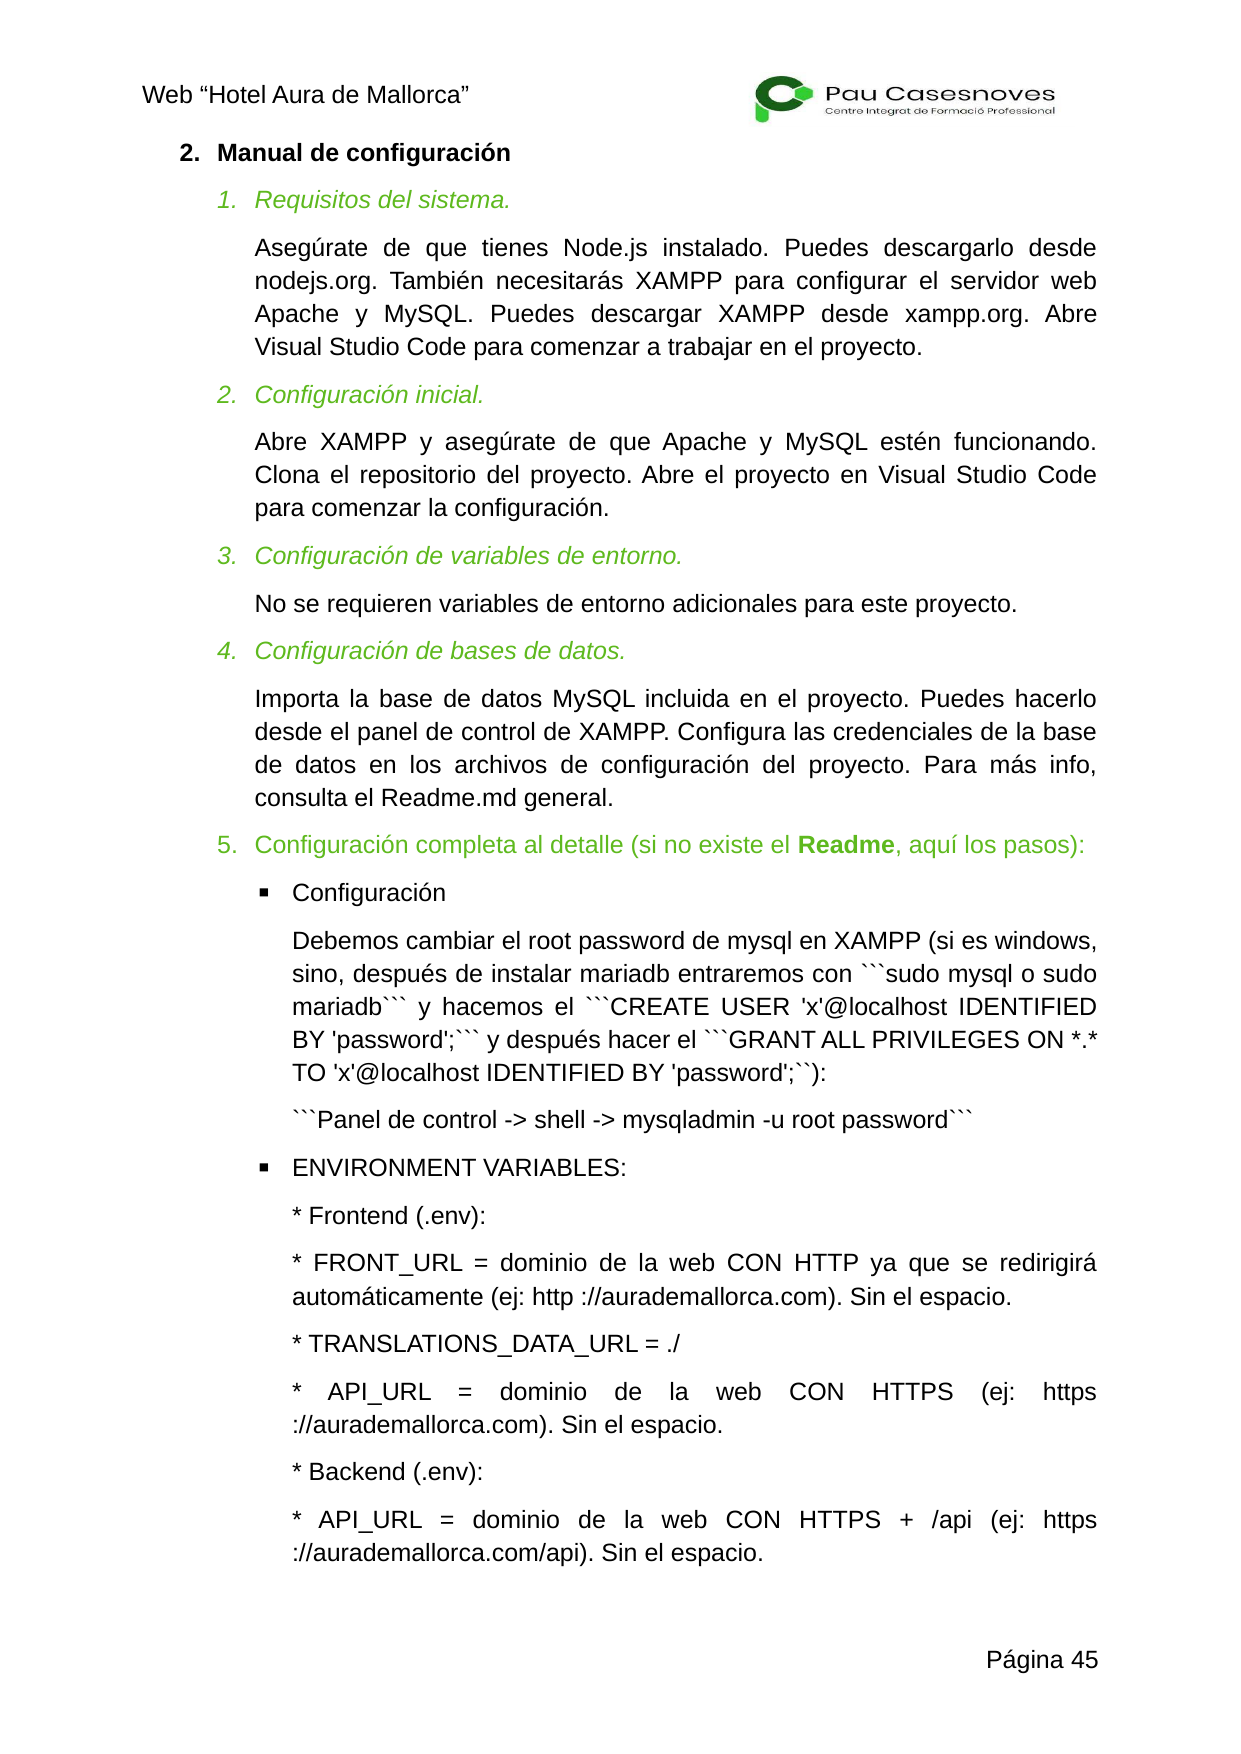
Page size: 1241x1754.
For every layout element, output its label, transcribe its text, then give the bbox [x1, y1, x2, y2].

list Abre XAMPP y asegúrate de que Apache y MySQL estén funcionando. Clona el repositorio del proyecto. Abre el proyecto en Visual Studio Code para comenzar la configuración. [217, 427, 1098, 522]
list ```Panel de control -> shell -> mysqladmin -u root password``` [254, 1106, 1098, 1134]
list Requisitos del sistema. [217, 186, 1098, 214]
list No se requieren variables de entorno adicionales para este proyecto. [217, 589, 1098, 617]
list * API_URL = dominio de la web CON HTTPS + /api (ej: https ://aurademallorca.com/api). Sin el espacio. [254, 1505, 1098, 1567]
list ENVIRONMENT VARIABLES: [254, 1153, 1098, 1182]
list * Backend (.env): [254, 1457, 1098, 1486]
list * API_URL = dominio de la web CON HTTPS (ej: https ://aurademallorca.com). Sin el espacio. [254, 1377, 1098, 1438]
list * FRONT_URL = dominio de la web CON HTTP ya que se redirigirá automáticamente (ej: http ://aurademallorca.com). Sin el espacio. [254, 1248, 1098, 1310]
list * Frontend (.env): [254, 1201, 1098, 1229]
list Importa la base de datos MySQL incluida en el proyecto. Puedes hacerlo desde el panel de control de XAMPP. Configura las credenciales de la base de datos en los archivos de configuración del proyecto. Para más info, consulta el Readme.md general. [217, 684, 1098, 812]
list * TRANSLATIONS_DATA_URL = ./ [254, 1329, 1098, 1358]
list Configuración [254, 878, 1098, 907]
picture [748, 72, 1075, 127]
list Configuración inicial. [217, 380, 1098, 408]
list Configuración de variables de entorno. [217, 541, 1098, 570]
list Configuración de bases de datos. [217, 636, 1098, 665]
list Manual de configuración [179, 138, 1098, 167]
list Debemos cambiar el root password de mysql en XAMPP (si es windows, sino, después de instalar mariadb entraremos con ```sudo mysql o sudo mariadb``` y hacemos el ```CREATE USER 'x'@localhost IDENTIFIED BY 'password';``` y después hacer el ```GRANT ALL PRIVILEGES ON *.* TO 'x'@localhost IDENTIFIED BY 'password';``): [254, 926, 1098, 1087]
list Configuración completa al detalle (si no existe el Readme, aquí los pasos): [217, 831, 1098, 859]
list Asegúrate de que tienes Node.js instalado. Puedes descargarlo desde nodejs.org. También necesitarás XAMPP para configurar el servidor web Apache y MySQL. Puedes descargar XAMPP desde xampp.org. Abre Visual Studio Code para comenzar a trabajar en el proyecto. [217, 233, 1098, 361]
